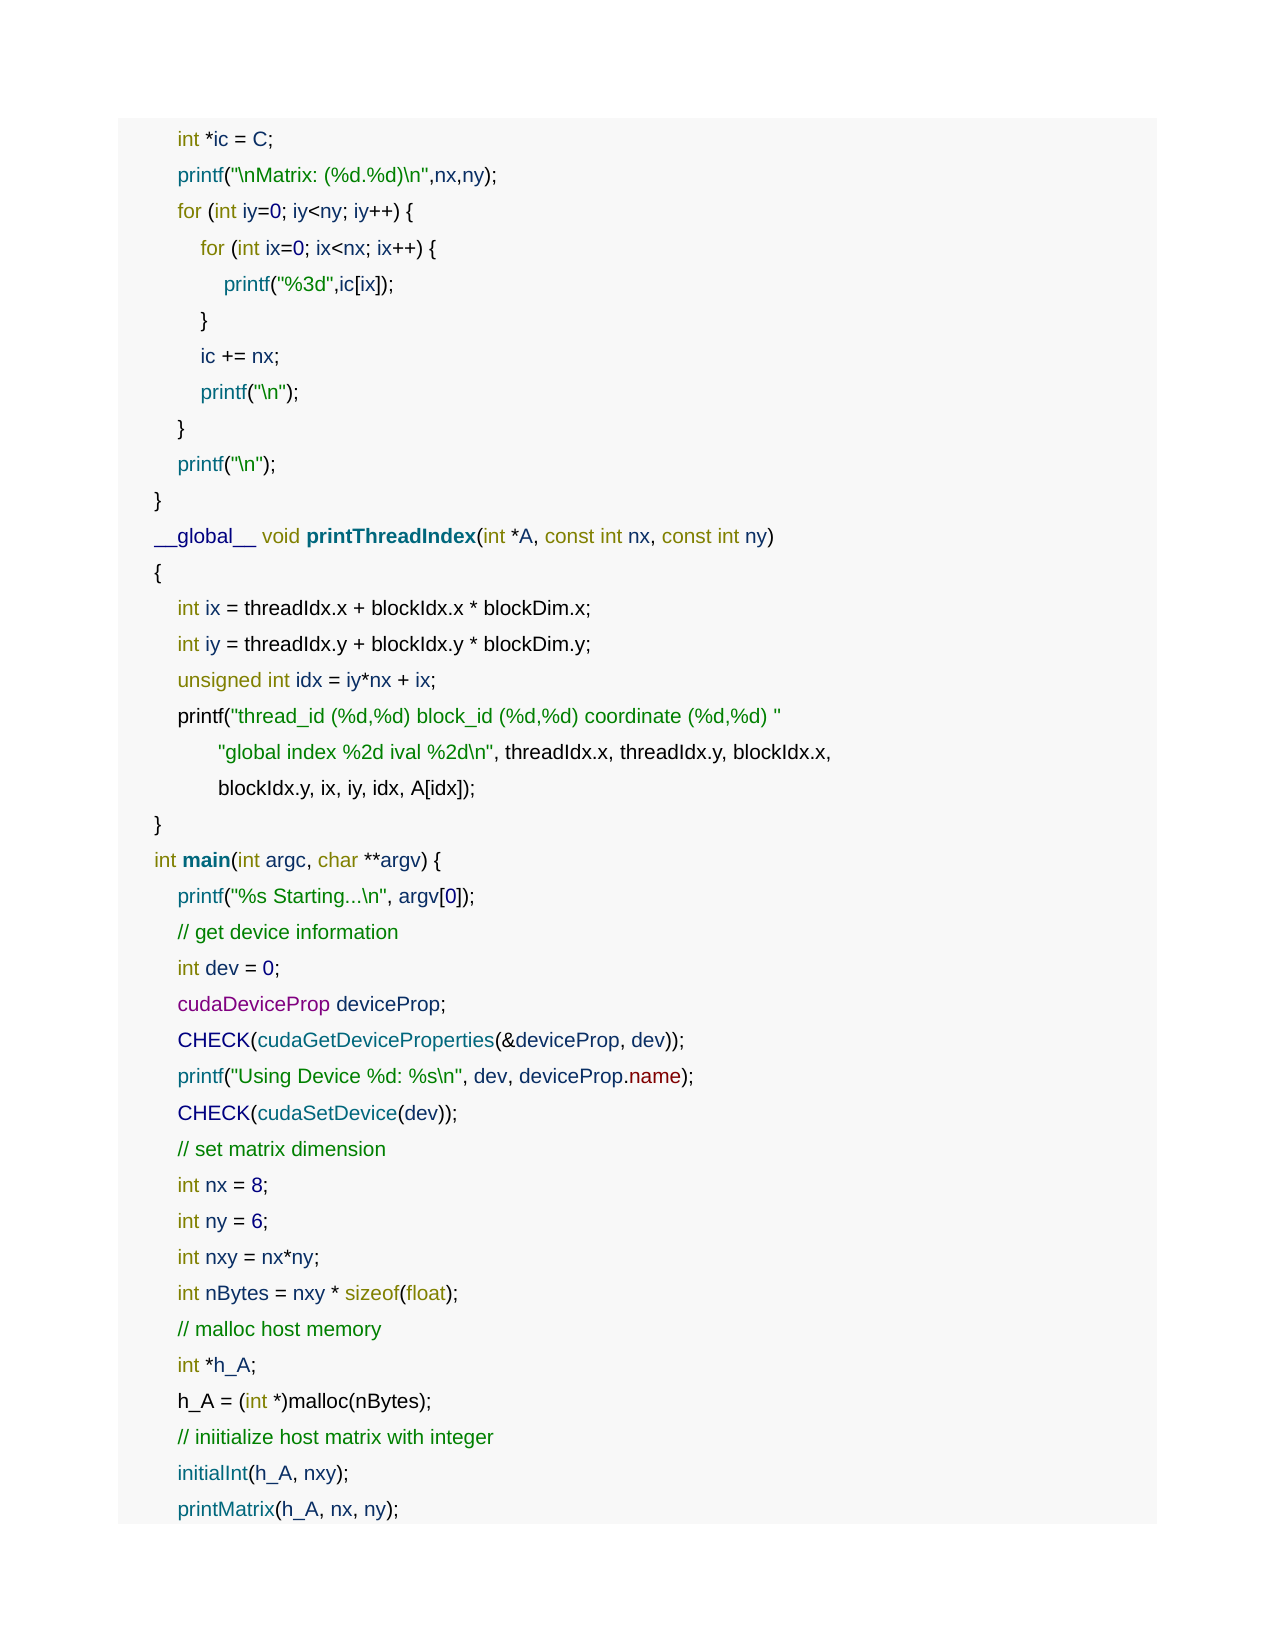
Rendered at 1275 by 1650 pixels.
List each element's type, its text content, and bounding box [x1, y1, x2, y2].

text printMatrix(h_A, nx, ny); [118, 1488, 1157, 1524]
text int main(int argc, char **argv) { [118, 839, 1157, 875]
text } [118, 406, 1157, 442]
text blockIdx.y, ix, iy, idx, A[idx]); [118, 767, 1157, 803]
text int iy = threadIdx.y + blockIdx.y * blockDim.y; [118, 623, 1157, 659]
text int dev = 0; [118, 947, 1157, 983]
text // get device information [118, 911, 1157, 947]
text int nx = 8; [118, 1163, 1157, 1199]
text CHECK(cudaSetDevice(dev)); [118, 1091, 1157, 1127]
text printf("\n"); [118, 442, 1157, 478]
text } [118, 478, 1157, 514]
text printf("Using Device %d: %s\n", dev, deviceProp.name); [118, 1055, 1157, 1091]
text // malloc host memory [118, 1307, 1157, 1343]
text printf("\nMatrix: (%d.%d)\n",nx,ny); [118, 154, 1157, 190]
text printf("%s Starting...\n", argv[0]); [118, 875, 1157, 911]
text // set matrix dimension [118, 1127, 1157, 1163]
text int ix = threadIdx.x + blockIdx.x * blockDim.x; [118, 587, 1157, 623]
text CHECK(cudaGetDeviceProperties(&deviceProp, dev)); [118, 1019, 1157, 1055]
text int nxy = nx*ny; [118, 1235, 1157, 1271]
text printf("%3d",ic[ix]); [118, 262, 1157, 298]
text int ny = 6; [118, 1199, 1157, 1235]
text printf("\n"); [118, 370, 1157, 406]
text unsigned int idx = iy*nx + ix; [118, 659, 1157, 695]
text cudaDeviceProp deviceProp; [118, 983, 1157, 1019]
text printf("thread_id (%d,%d) block_id (%d,%d) coordinate (%d,%d) " [118, 695, 1157, 731]
text // iniitialize host matrix with integer [118, 1416, 1157, 1452]
text } [118, 298, 1157, 334]
text __global__ void printThreadIndex(int *A, const int nx, const int ny) [118, 514, 1157, 551]
text { [118, 551, 1157, 587]
text for (int iy=0; iy<ny; iy++) { [118, 190, 1157, 226]
text "global index %2d ival %2d\n", threadIdx.x, threadIdx.y, blockIdx.x, [118, 731, 1157, 767]
text int *ic = C; [118, 118, 1157, 154]
text initialInt(h_A, nxy); [118, 1452, 1157, 1488]
text h_A = (int *)malloc(nBytes); [118, 1379, 1157, 1416]
text } [118, 803, 1157, 839]
text for (int ix=0; ix<nx; ix++) { [118, 226, 1157, 262]
text int *h_A; [118, 1343, 1157, 1379]
text ic += nx; [118, 334, 1157, 370]
text int nBytes = nxy * sizeof(float); [118, 1271, 1157, 1307]
